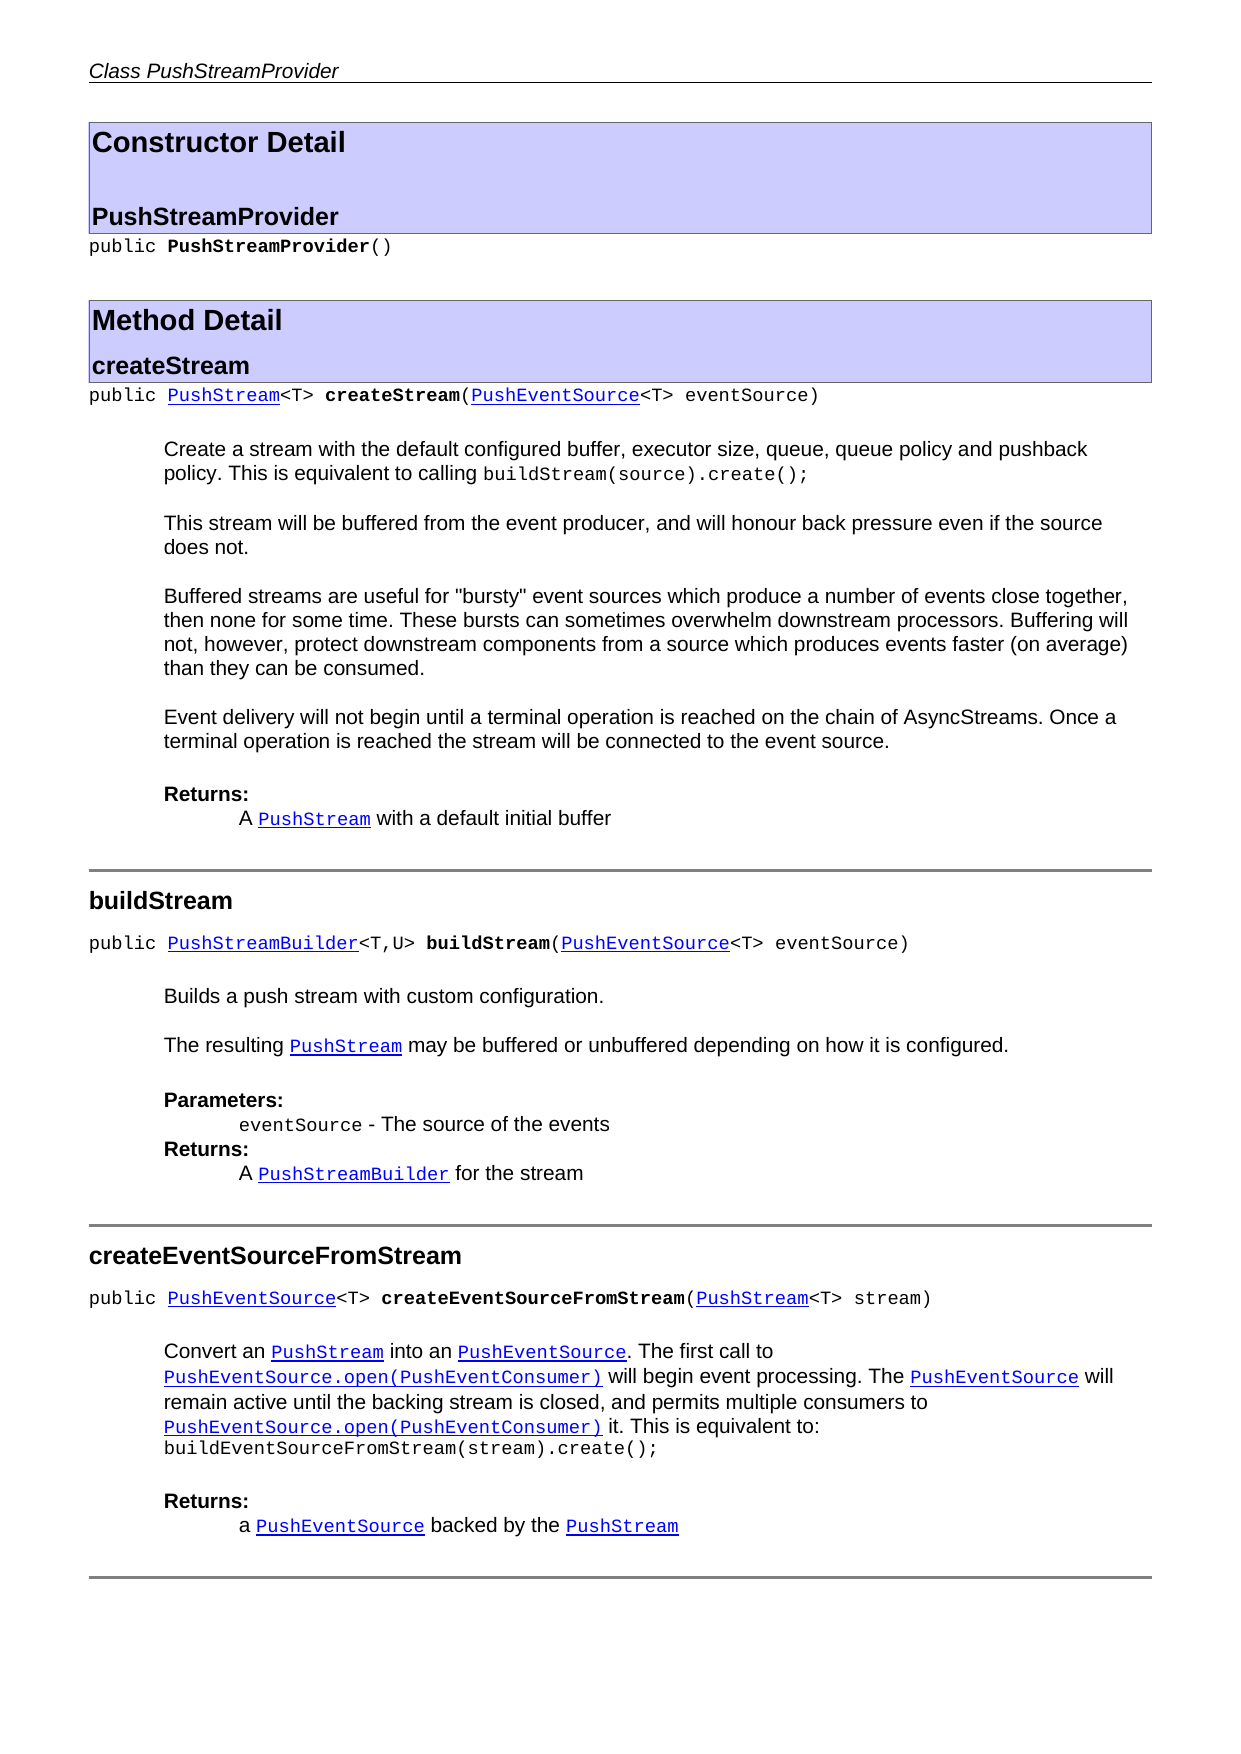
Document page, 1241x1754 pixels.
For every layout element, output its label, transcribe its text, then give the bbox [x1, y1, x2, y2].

text public PushStreamBuilder<T,U> buildStream(PushEventSource<T> eventSource) [88, 934, 1152, 955]
text Returns: [163, 1489, 1152, 1513]
subtitle Constructor Detail [90, 123, 1151, 158]
text eventSource - The source of the events [238, 1111, 1152, 1137]
text public PushStream<T> createStream(PushEventSource<T> eventSource) [88, 386, 1152, 407]
subtitle Method Detail [90, 301, 1151, 336]
text Parameters: [163, 1087, 1152, 1111]
text Returns: [163, 1137, 1152, 1161]
text public PushEventSource<T> createEventSourceFromStream(PushStream<T> stream) [88, 1289, 1152, 1310]
text Create a stream with the default configured buffer, executor size, queue, queue policy and pushback policy. This is equivalent to calling buildStream(source).create(); [163, 437, 1152, 486]
text A PushStream with a default initial buffer [238, 806, 1152, 831]
text Buffered streams are useful for "bursty" event sources which produce a number of events close together, then none for some time. These bursts can sometimes overwhelm downstream processors. Buffering will not, however, protect downstream components from a source which produces events faster (on average) than they can be consumed. [163, 584, 1152, 679]
subtitle createStream [90, 348, 1151, 382]
text The resulting PushStream may be buffered or unbuffered depending on how it is configured. [163, 1033, 1152, 1058]
subtitle PushStreamProvider [90, 199, 1151, 233]
text a PushEventSource backed by the PushStream [238, 1513, 1152, 1538]
text Convert an PushStream into an PushEventSource. The first call to PushEventSource.open(PushEventConsumer) will begin event processing. The PushEventSource will remain active until the backing stream is closed, and permits multiple consumers to PushEventSource.open(PushEventConsumer) it. This is equivalent to: buildEventSourceFromStream(stream).create(); [163, 1339, 1152, 1460]
text Returns: [163, 782, 1152, 806]
text Builds a push stream with custom configuration. [163, 984, 1152, 1008]
text A PushStreamBuilder for the stream [238, 1161, 1152, 1186]
text public PushStreamProvider() [88, 237, 1152, 258]
text This stream will be buffered from the event producer, and will honour back pressure even if the source does not. [163, 511, 1152, 559]
text Event delivery will not begin until a terminal operation is reached on the chain of AsyncStreams. Once a terminal operation is reached the stream will be connected to the event source. [163, 704, 1152, 752]
